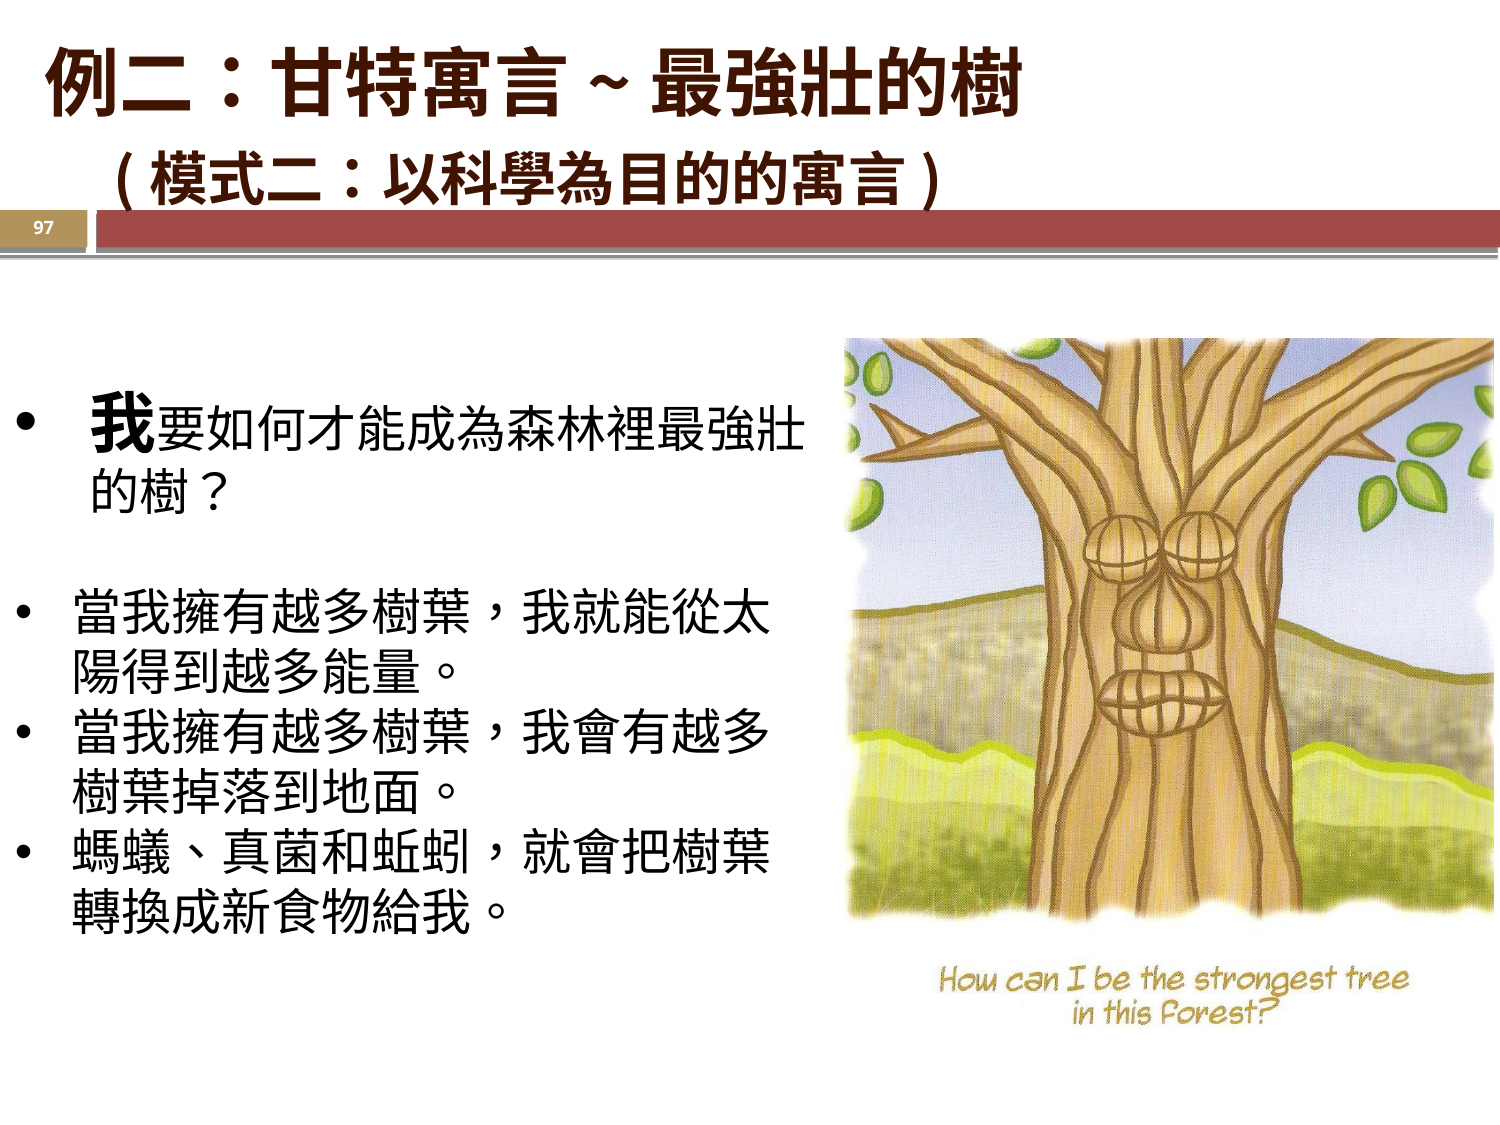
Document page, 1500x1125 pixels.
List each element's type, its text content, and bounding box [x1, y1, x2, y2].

picture [844, 338, 1495, 1036]
text_box 我要如何才能成為森林裡最強壯的樹？ 當我擁有越多樹葉，我就能從太陽得到越多能量。 當我擁有越多樹葉，我會有越多樹葉掉落到地面。 螞蟻、真菌和蚯蚓，就會把樹葉轉換成新食物給我。 [0, 373, 833, 949]
slide_number [0, 208, 88, 249]
title 例二：甘特寓言~最強壯的樹 (模式二：以科學為目的的寓言) [29, 42, 1495, 209]
